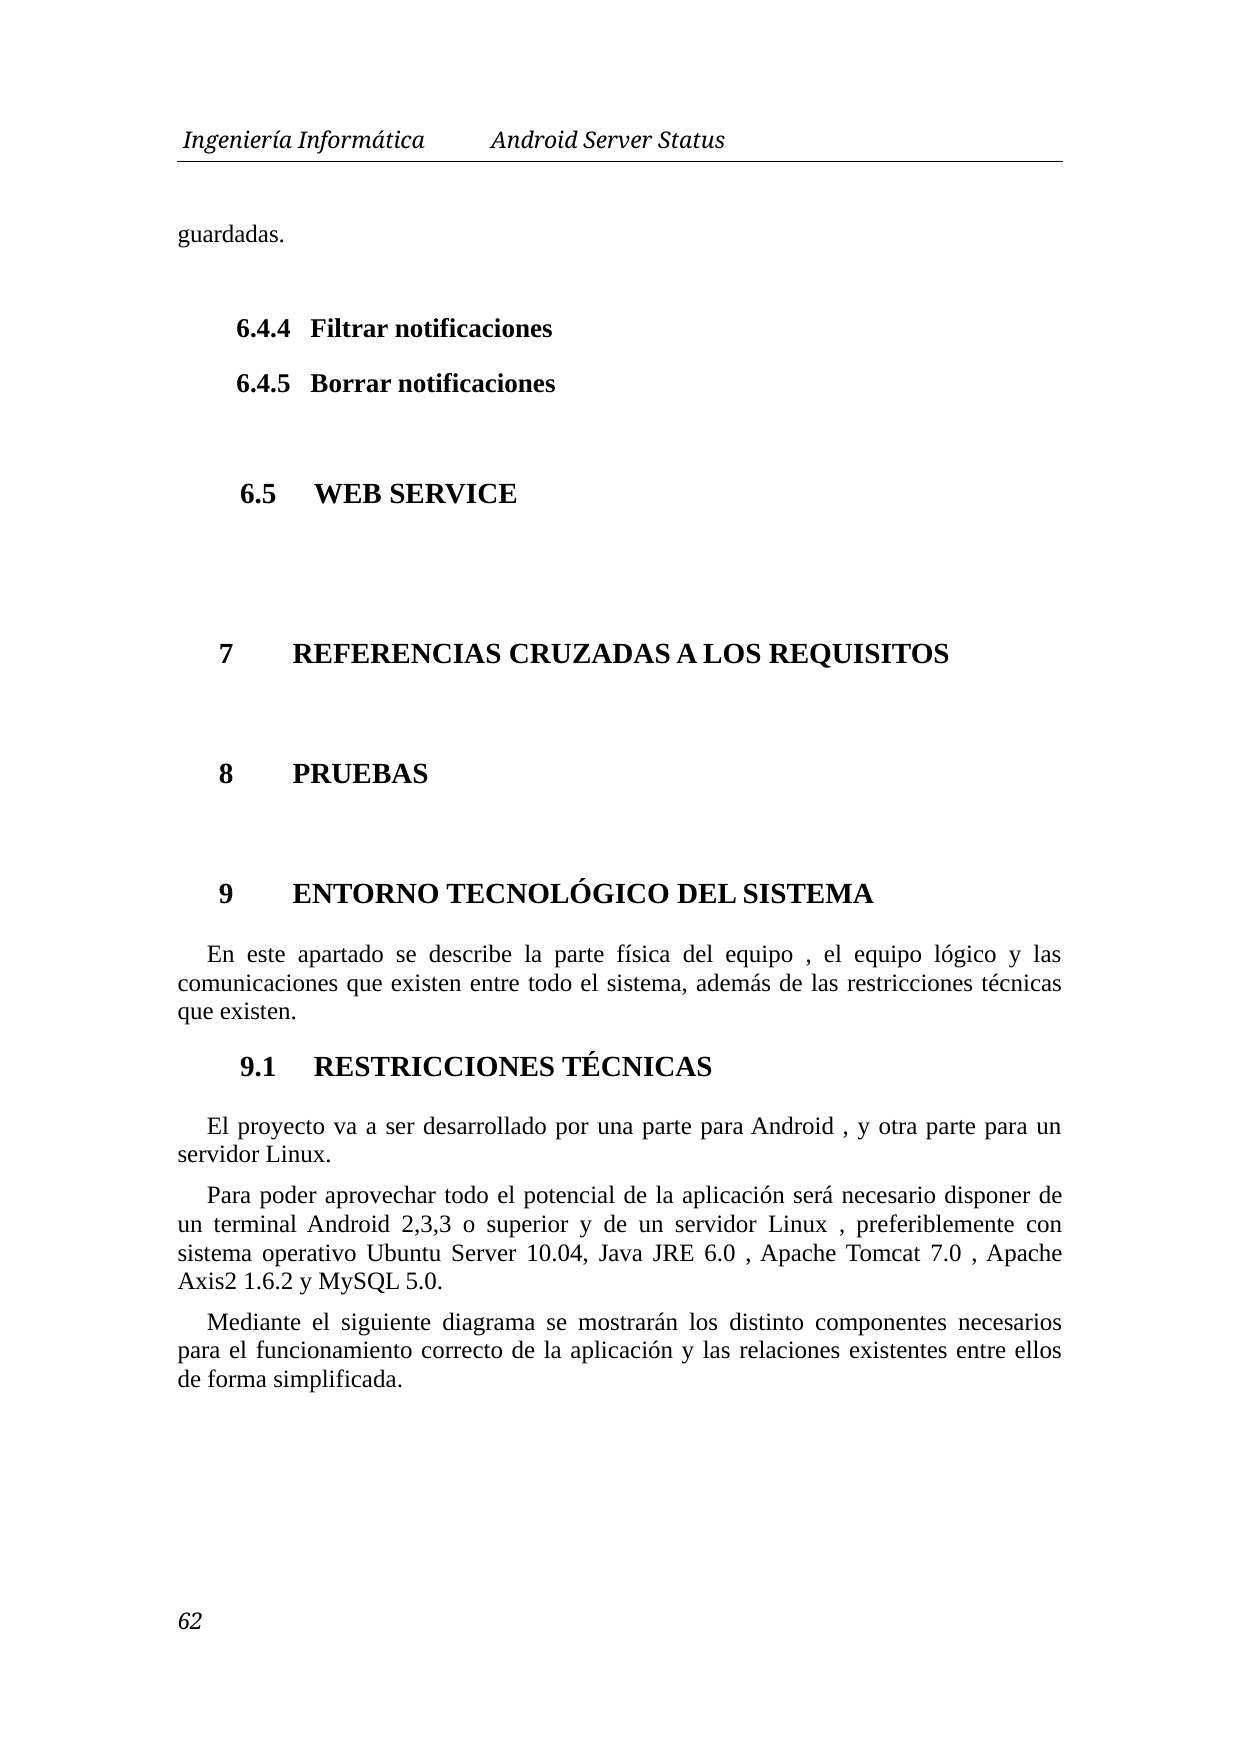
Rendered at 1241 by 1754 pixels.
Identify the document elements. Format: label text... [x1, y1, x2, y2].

text El proyecto va a ser desarrollado por una parte para Android , y otra parte para un servidor Linux. [177, 1111, 1063, 1168]
subtitle Entorno Tecnológico del Sistema [218, 877, 1063, 910]
text En este apartado se describe la parte física del equipo , el equipo lógico y las comunicaciones que existen entre todo el sistema, además de las restricciones técnicas que existen. [177, 939, 1063, 1025]
subtitle Restricciones técnicas [240, 1049, 1063, 1082]
subtitle Borrar notificaciones [236, 367, 1004, 398]
text Mediante el siguiente diagrama se mostrarán los distinto componentes necesarios para el funcionamiento correcto de la aplicación y las relaciones existentes entre ellos de forma simplificada. [177, 1307, 1063, 1393]
text guardadas. [177, 219, 1063, 248]
text Para poder aprovechar todo el potencial de la aplicación será necesario disponer de un terminal Android 2,3,3 o superior y de un servidor Linux , preferiblemente con sistema operativo Ubuntu Server 10.04, Java JRE 6.0 , Apache Tomcat 7.0 , Apache Axis2 1.6.2 y MySQL 5.0. [177, 1180, 1063, 1295]
subtitle Referencias Cruzadas a los Requisitos [218, 636, 1063, 669]
subtitle Web Service [240, 476, 1063, 509]
subtitle Filtrar notificaciones [236, 312, 1004, 343]
subtitle Pruebas [218, 756, 1063, 790]
